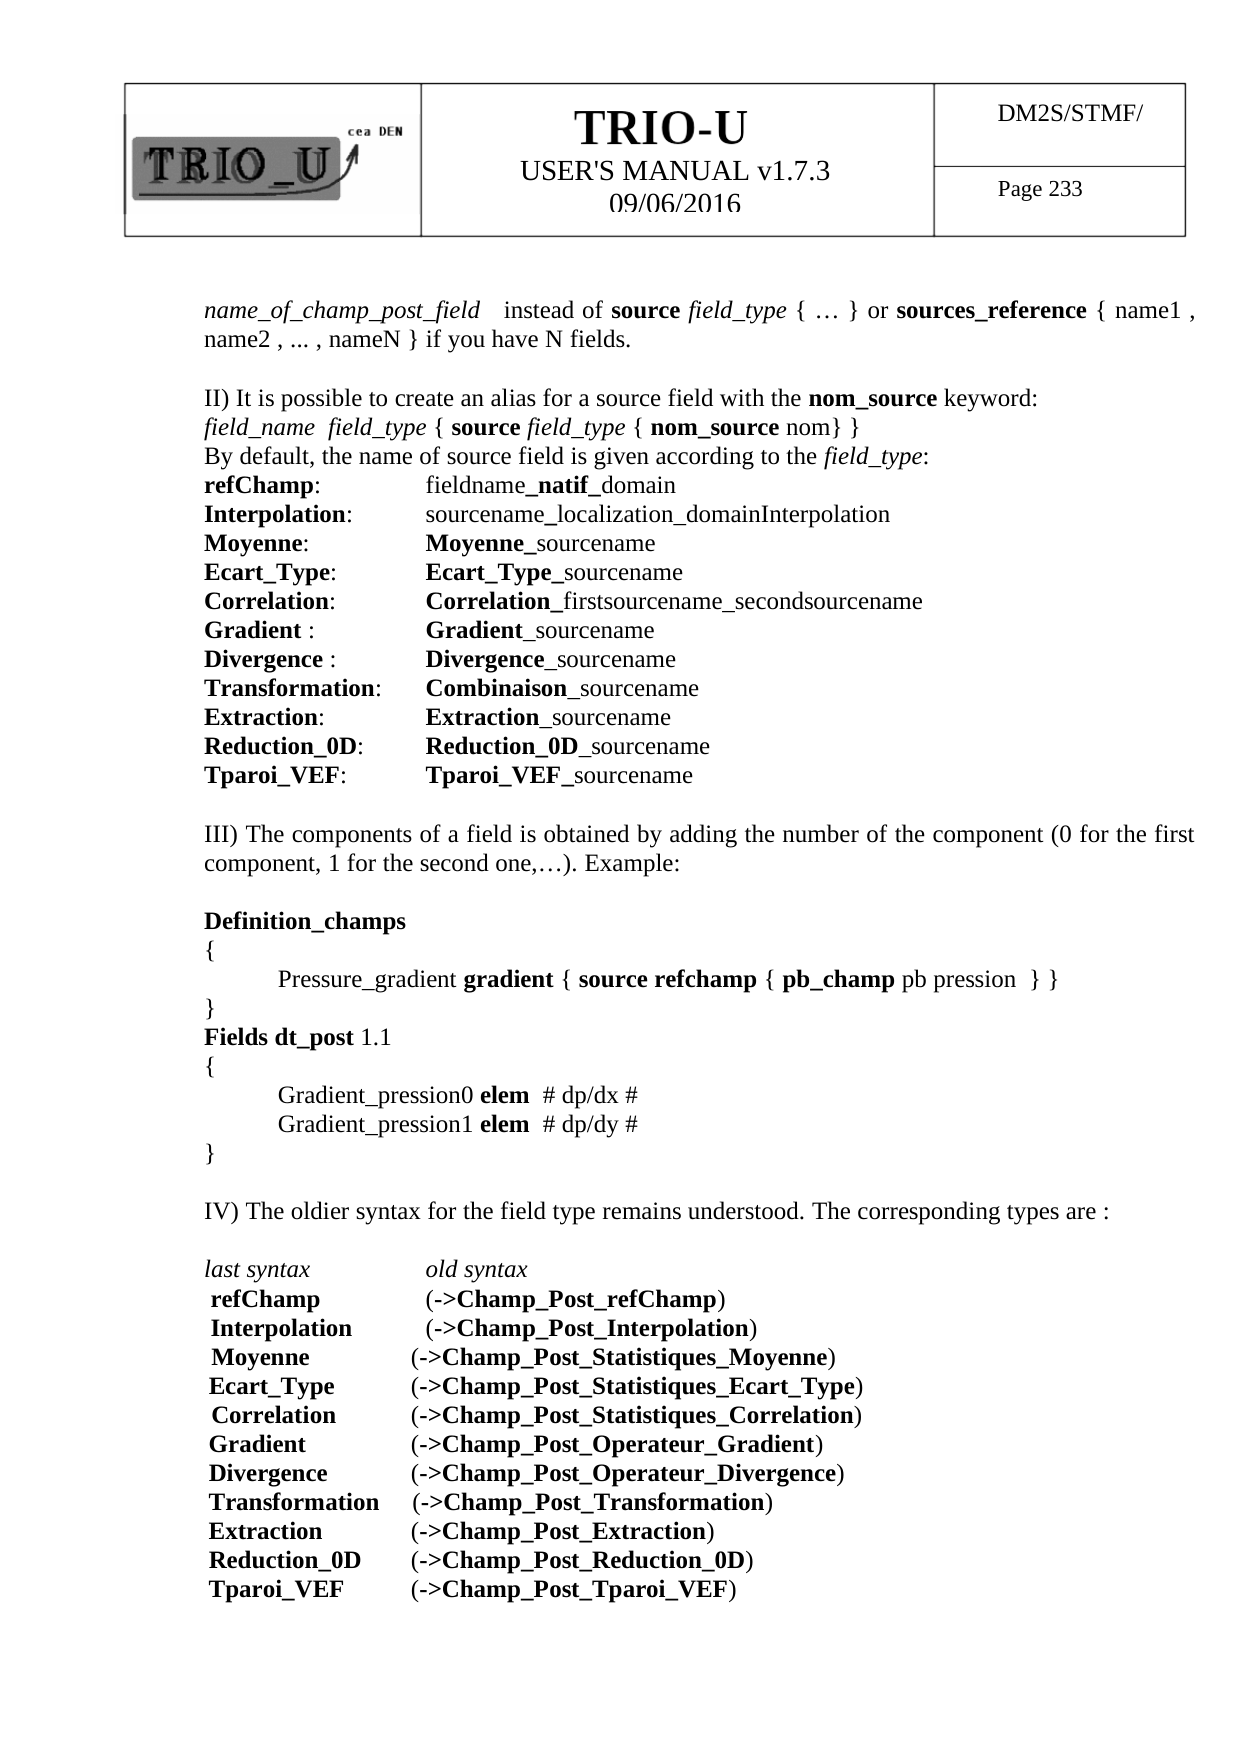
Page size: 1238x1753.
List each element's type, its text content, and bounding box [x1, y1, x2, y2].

text } [204, 993, 1196, 1022]
text Reduction_0D (->Champ_Post_Reduction_0D) [115, 1545, 1196, 1574]
text Tparoi_VEF (->Champ_Post_Tparoi_VEF) [115, 1574, 1196, 1603]
text Ecart_Type: Ecart_Type_sourcename [204, 557, 1196, 586]
text } [204, 1138, 1196, 1167]
text Interpolation (->Champ_Post_Interpolation) [204, 1312, 1196, 1342]
text Interpolation: sourcename_localization_domainInterpolation [204, 499, 1196, 528]
text Pressure_gradient gradient { source refchamp { pb_champ pb pression } } [204, 964, 1196, 993]
text refChamp: fieldname_natif_domain [204, 470, 1196, 499]
text Tparoi_VEF: Tparoi_VEF_sourcename [204, 760, 1196, 789]
text Extraction: Extraction_sourcename [204, 702, 1196, 731]
text Transformation (->Champ_Post_Transformation) [115, 1487, 1196, 1516]
text By default, the name of source field is given according to the field_type: [204, 441, 1196, 470]
text Gradient_pression0 elem # dp/dx # [204, 1080, 1196, 1109]
text Definition_champs [204, 906, 1196, 935]
text { [204, 935, 1196, 964]
text Correlation: Correlation_firstsourcename_secondsourcename [204, 586, 1196, 615]
text III) The components of a field is obtained by adding the number of the component (0 for the first component, 1 for the second one,…). Example: [204, 818, 1196, 877]
text IV) The oldier syntax for the field type remains understood. The corresponding types are : [204, 1196, 1196, 1225]
text Ecart_Type (->Champ_Post_Statistiques_Ecart_Type) [115, 1371, 1196, 1400]
text Gradient (->Champ_Post_Operateur_Gradient) [115, 1429, 1196, 1458]
text II) It is possible to create an alias for a source field with the nom_source keyword: [204, 382, 1196, 412]
text Moyenne: Moyenne_sourcename [204, 528, 1196, 557]
text Divergence : Divergence_sourcename [204, 644, 1196, 673]
text refChamp (->Champ_Post_refChamp) [204, 1283, 1196, 1312]
text Extraction (->Champ_Post_Extraction) [115, 1516, 1196, 1545]
text Transformation: Combinaison_sourcename [204, 673, 1196, 702]
text Gradient : Gradient_sourcename [204, 615, 1196, 644]
text last syntax old syntax [204, 1254, 1196, 1283]
text Reduction_0D: Reduction_0D_sourcename [204, 731, 1196, 760]
text Moyenne (->Champ_Post_Statistiques_Moyenne) [115, 1342, 1196, 1371]
text Gradient_pression1 elem # dp/dy # [204, 1109, 1196, 1138]
text name_of_champ_post_field instead of source field_type { … } or sources_reference { name1 , name2 , ... , nameN } if you have N fields. [204, 295, 1196, 353]
text field_name field_type { source field_type { nom_source nom} } [204, 412, 1196, 441]
text Fields dt_post 1.1 [204, 1022, 1196, 1051]
text Divergence (->Champ_Post_Operateur_Divergence) [115, 1458, 1196, 1487]
text Correlation (->Champ_Post_Statistiques_Correlation) [115, 1400, 1196, 1429]
text { [204, 1051, 1196, 1080]
